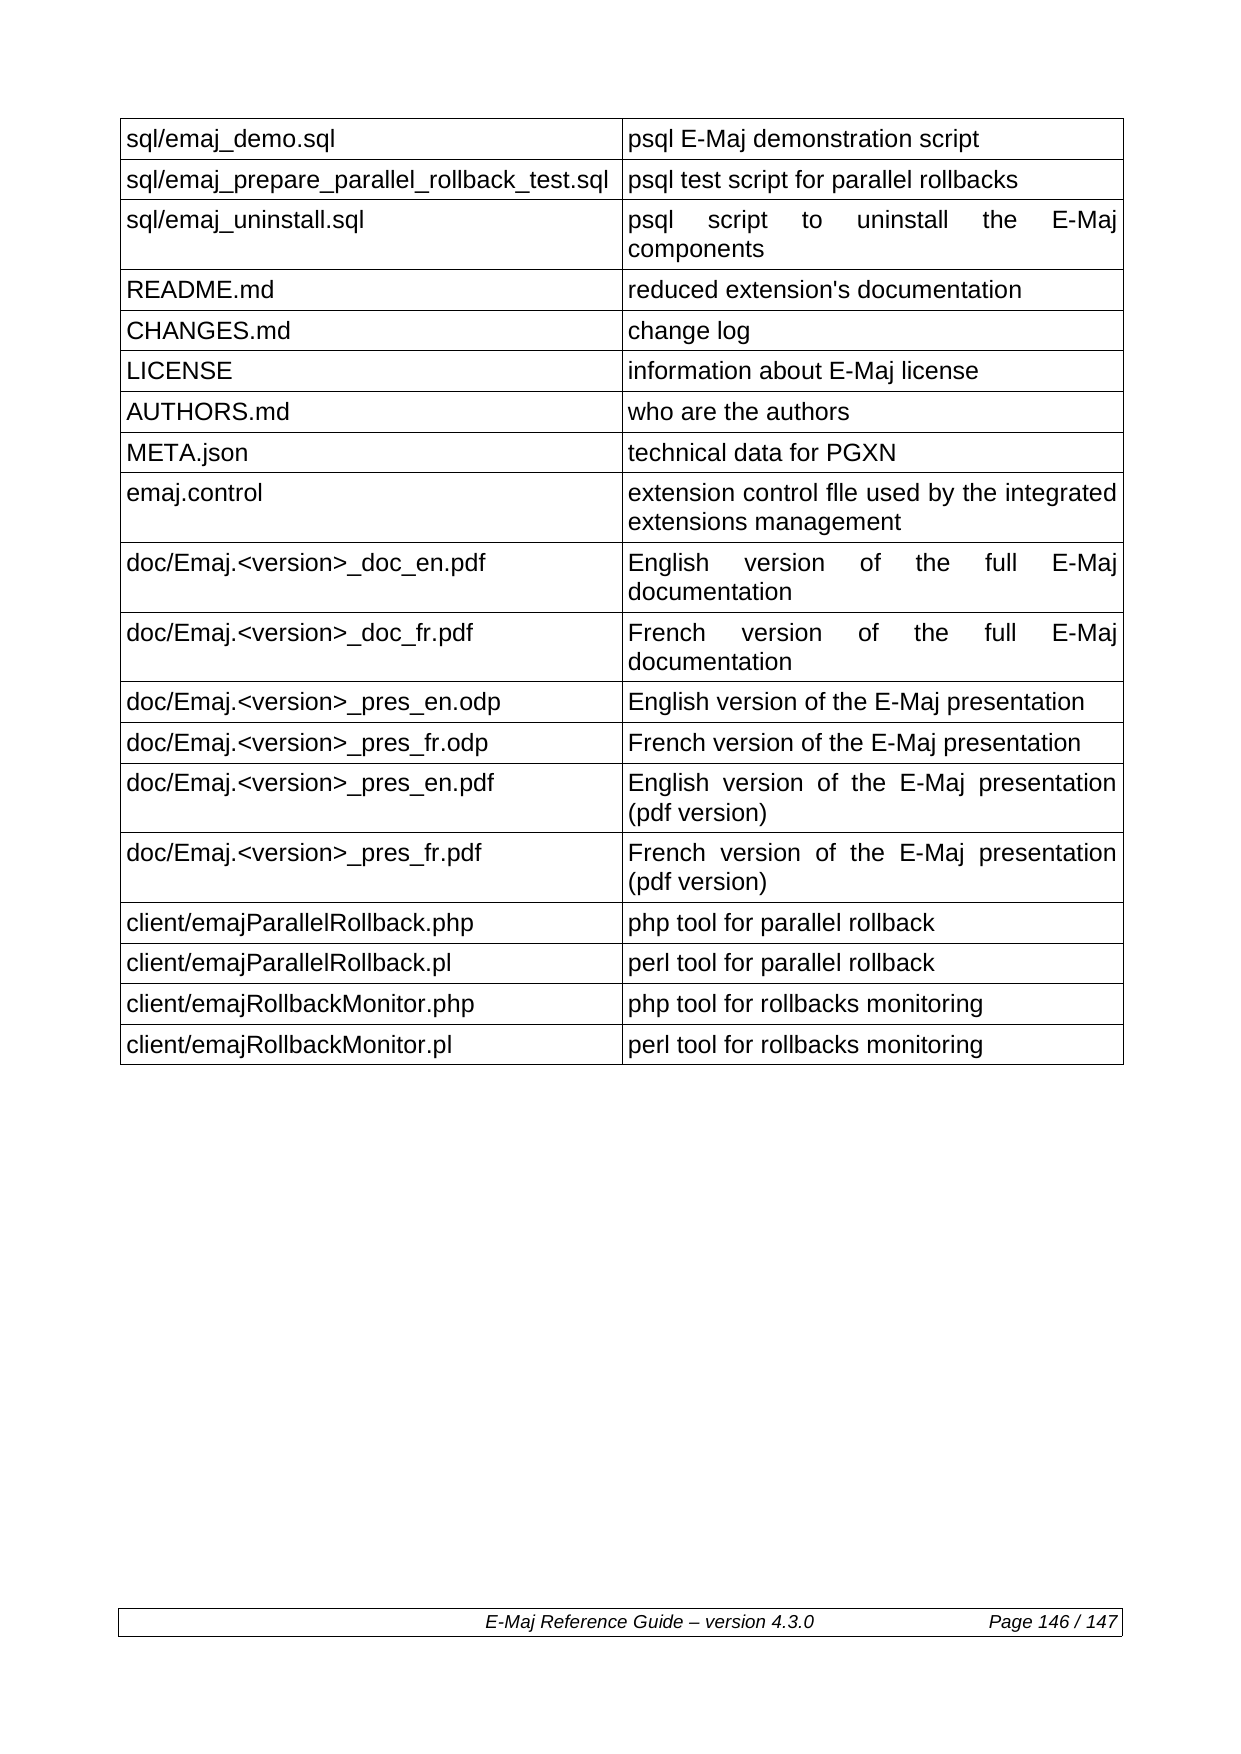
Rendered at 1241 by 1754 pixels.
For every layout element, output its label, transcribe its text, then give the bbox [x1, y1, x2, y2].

table_cell perl tool for parallel rollback [623, 944, 1123, 983]
table_cell doc/Emaj.<version>_pres_fr.odp [121, 723, 622, 762]
table_cell French version of the E-Maj presentation (pdf version) [623, 833, 1123, 902]
table_cell English version of the full E-Maj documentation [623, 543, 1123, 612]
table_cell perl tool for rollbacks monitoring [623, 1025, 1123, 1064]
table_cell doc/Emaj.<version>_pres_fr.pdf [121, 833, 622, 902]
table_cell LICENSE [121, 351, 622, 391]
table_cell AUTHORS.md [121, 392, 622, 432]
table_cell doc/Emaj.<version>_doc_fr.pdf [121, 613, 622, 681]
table_cell extension control flle used by the integrated extensions management [623, 473, 1123, 542]
table_cell CHANGES.md [121, 311, 622, 350]
table_cell sql/emaj_uninstall.sql [121, 200, 622, 269]
table_cell English version of the E-Maj presentation [623, 682, 1123, 722]
table_cell client/emajParallelRollback.pl [121, 944, 622, 983]
table_cell technical data for PGXN [623, 433, 1123, 472]
table_cell sql/emaj_prepare_parallel_rollback_test.sql [121, 160, 622, 199]
table_cell who are the authors [623, 392, 1123, 432]
table_cell README.md [121, 270, 622, 310]
table_cell psql E-Maj demonstration script [623, 119, 1123, 159]
table_cell French version of the E-Maj presentation [623, 723, 1123, 762]
table_cell change log [623, 311, 1123, 350]
table_cell English version of the E-Maj presentation (pdf version) [623, 764, 1123, 832]
table_cell French version of the full E-Maj documentation [623, 613, 1123, 681]
table_cell client/emajRollbackMonitor.pl [121, 1025, 622, 1064]
table_cell emaj.control [121, 473, 622, 542]
table_cell information about E-Maj license [623, 351, 1123, 391]
table_cell psql test script for parallel rollbacks [623, 160, 1123, 199]
table_cell client/emajParallelRollback.php [121, 903, 622, 942]
table_cell doc/Emaj.<version>_pres_en.pdf [121, 764, 622, 832]
table_cell psql script to uninstall the E-Maj components [623, 200, 1123, 269]
table_cell META.json [121, 433, 622, 472]
table_cell php tool for parallel rollback [623, 903, 1123, 942]
table_cell doc/Emaj.<version>_pres_en.odp [121, 682, 622, 722]
table_cell client/emajRollbackMonitor.php [121, 984, 622, 1024]
table_cell sql/emaj_demo.sql [121, 119, 622, 159]
table_cell doc/Emaj.<version>_doc_en.pdf [121, 543, 622, 612]
table_cell reduced extension's documentation [623, 270, 1123, 310]
table_cell php tool for rollbacks monitoring [623, 984, 1123, 1024]
